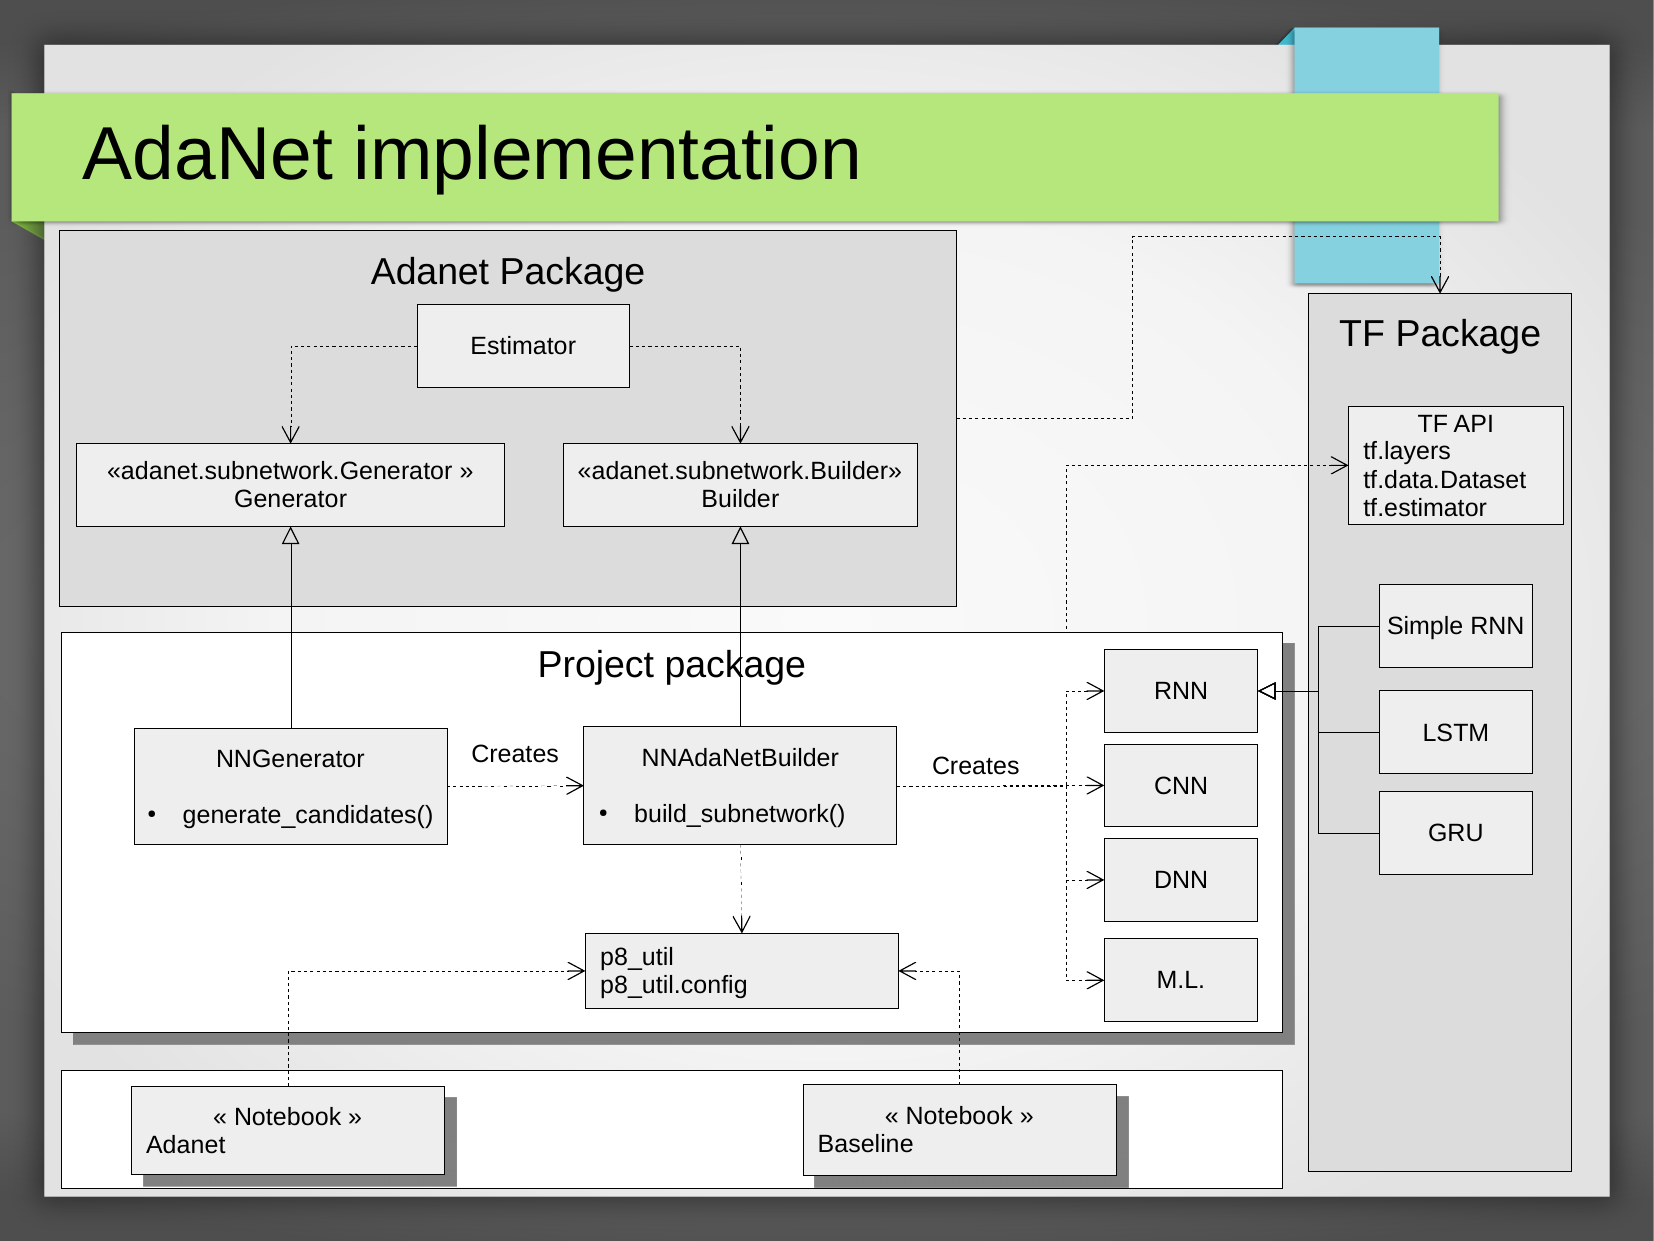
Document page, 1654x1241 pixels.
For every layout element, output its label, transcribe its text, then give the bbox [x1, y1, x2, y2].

text_box M.L. [1104, 938, 1258, 1022]
text_box Creates [917, 744, 1035, 787]
text_box DNN [1104, 838, 1258, 922]
text_box « Notebook » Baseline [803, 1084, 1117, 1176]
text_box «adanet.subnetwork.Builder» Builder [563, 443, 918, 527]
text_box CNN [1104, 744, 1258, 827]
text_box «adanet.subnetwork.Generator » Generator [76, 443, 505, 527]
text_box « Notebook » Adanet [131, 1086, 445, 1175]
text_box p8_util p8_util.config [585, 933, 899, 1009]
title AdaNet implementation [82, 69, 1441, 238]
text_box NNGenerator generate_candidates() [134, 728, 448, 845]
text_box TF API tf.layers tf.data.Dataset tf.estimator [1348, 406, 1564, 525]
text_box Project package [61, 632, 1283, 1033]
text_box RNN [1104, 649, 1258, 733]
text_box NNAdaNetBuilder build_subnetwork() [583, 726, 897, 845]
text_box TF Package [1308, 293, 1572, 1172]
text_box [61, 1070, 1283, 1189]
text_box Simple RNN [1379, 584, 1533, 668]
text_box Adanet Package [59, 230, 957, 607]
text_box GRU [1379, 791, 1533, 875]
picture [0, 0, 1654, 1241]
text_box Estimator [417, 304, 630, 388]
text_box Creates [456, 732, 575, 776]
text_box LSTM [1379, 690, 1533, 774]
